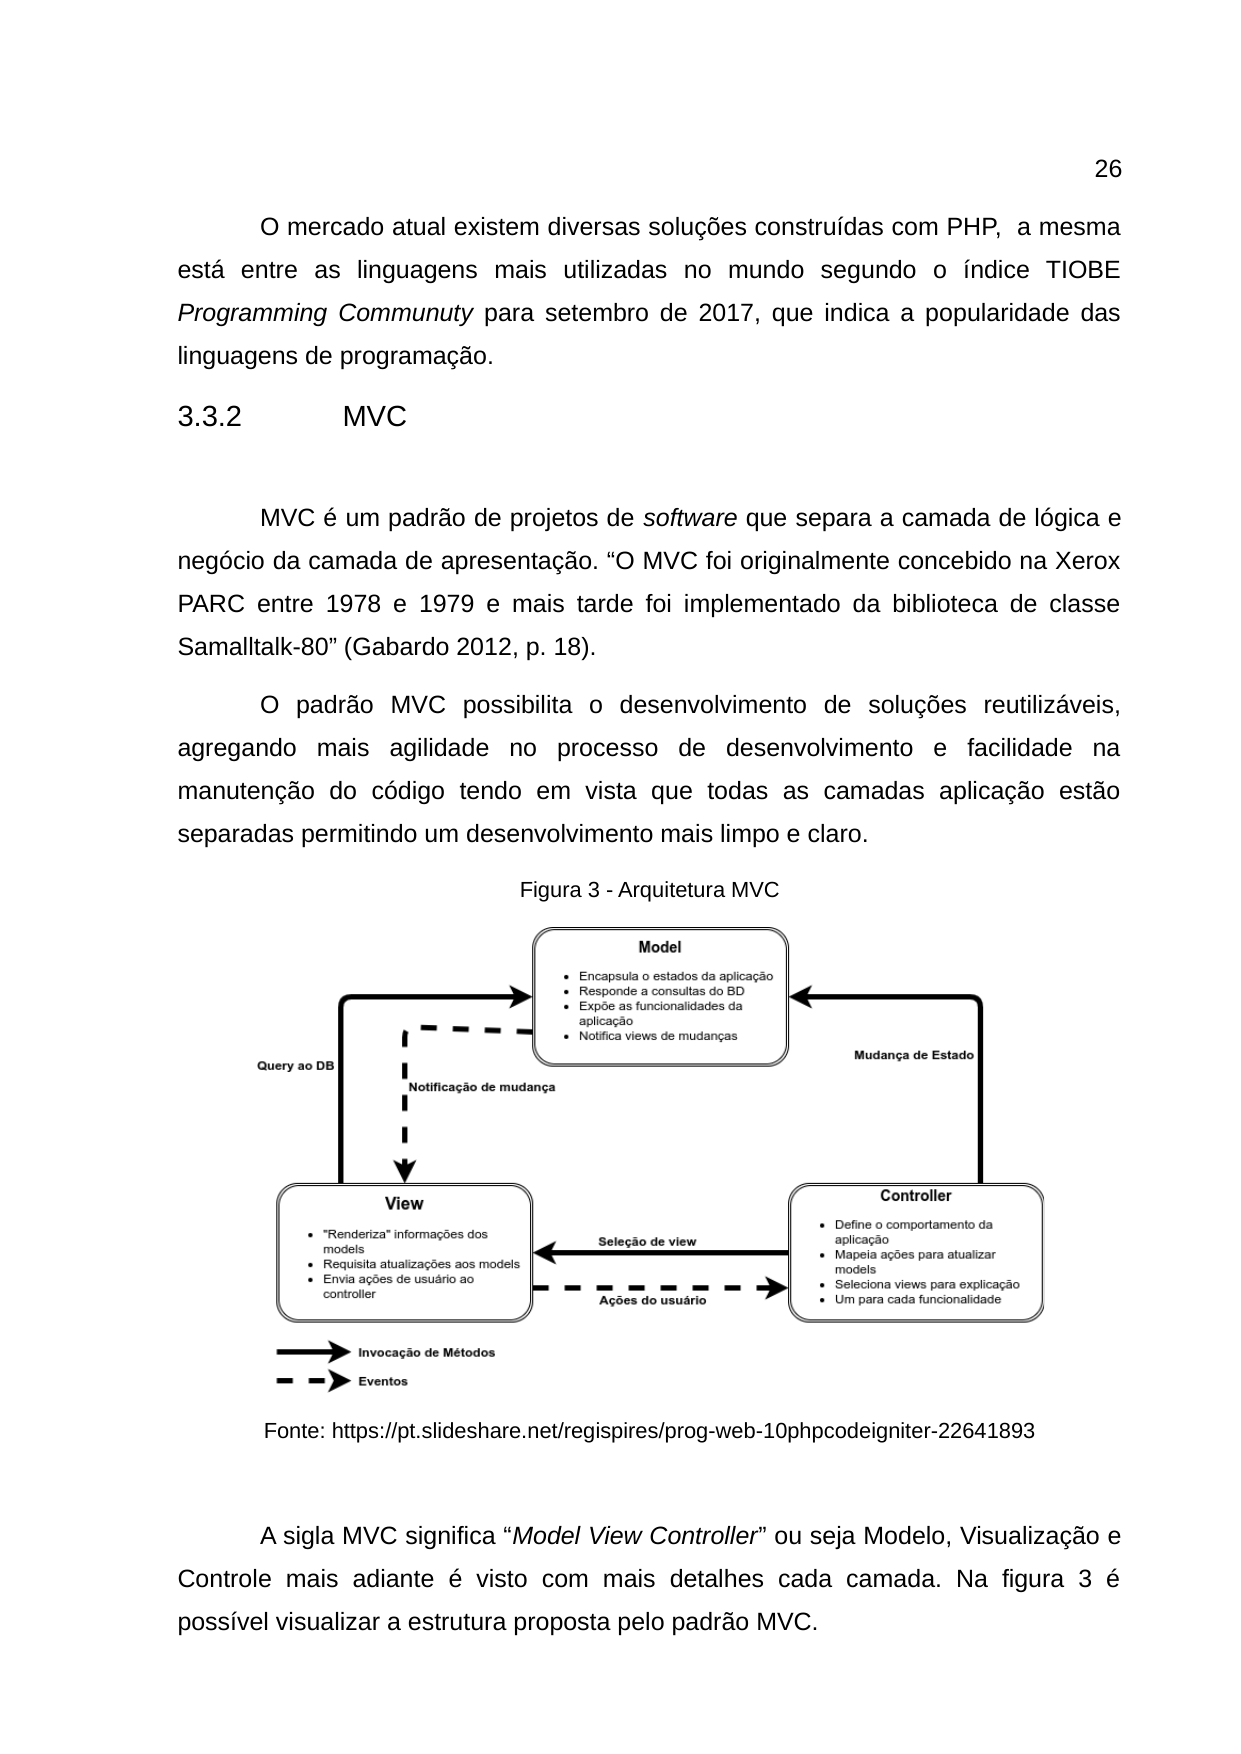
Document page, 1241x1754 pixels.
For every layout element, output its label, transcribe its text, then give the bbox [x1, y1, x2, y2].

subtitle MVC [177, 399, 1122, 432]
text O padrão MVC possibilita o desenvolvimento de soluções reutilizáveis, agregando mais agilidade no processo de desenvolvimento e facilidade na manutenção do código tendo em vista que todas as camadas aplicação estão separadas permitindo um desenvolvimento mais limpo e claro. [177, 690, 1122, 848]
text MVC é um padrão de projetos de software que separa a camada de lógica e negócio da camada de apresentação. “O MVC foi originalmente concebido na Xerox PARC entre 1978 e 1979 e mais tarde foi implementado da biblioteca de classe Samalltalk-80” (Gabardo 2012, p. 18). [177, 503, 1122, 661]
text O mercado atual existem diversas soluções construídas com PHP, a mesma está entre as linguagens mais utilizadas no mundo segundo o índice TIOBE Programming Communuty para setembro de 2017, que indica a popularidade das linguagens de programação. [177, 212, 1122, 370]
picture [255, 927, 1045, 1393]
text Fonte: https://pt.slideshare.net/regispires/prog-web-10phpcodeigniter-22641893 [234, 1418, 1065, 1443]
text Figura 3 - Arquitetura MVC [234, 877, 1065, 902]
text A sigla MVC significa “Model View Controller” ou seja Modelo, Visualização e Controle mais adiante é visto com mais detalhes cada camada. Na figura 3 é possível visualizar a estrutura proposta pelo padrão MVC. [177, 1521, 1122, 1636]
